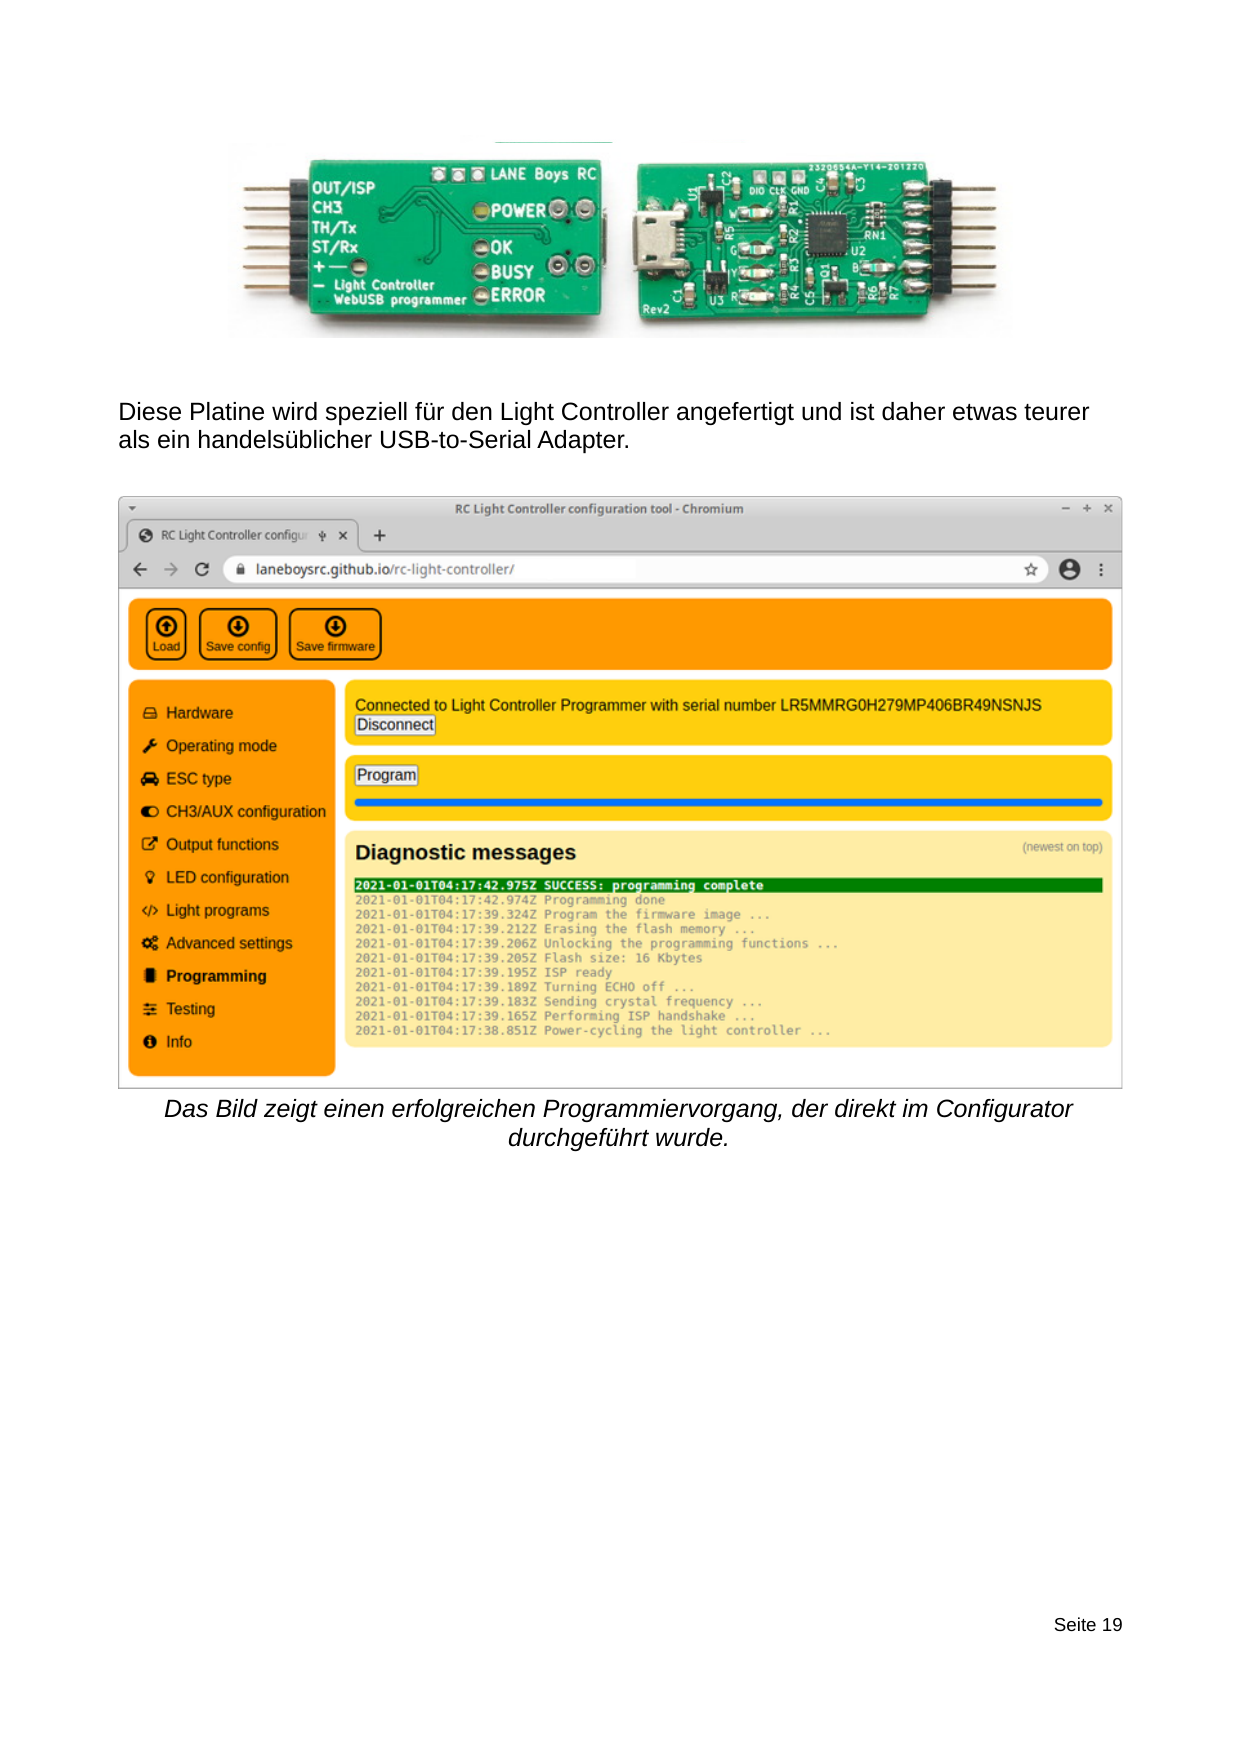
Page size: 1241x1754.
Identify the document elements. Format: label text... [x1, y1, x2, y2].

text Diese Platine wird speziell für den Light Controller angefertigt und ist daher etwas teurer als ein handelsüblicher USB-to-Serial Adapter. [118, 396, 1122, 454]
text Das Bild zeigt einen erfolgreichen Programmiervorgang, der direkt im Configurator durchgeführt wurde. [118, 1089, 1122, 1152]
picture [227, 135, 1013, 338]
picture [118, 496, 1123, 1089]
